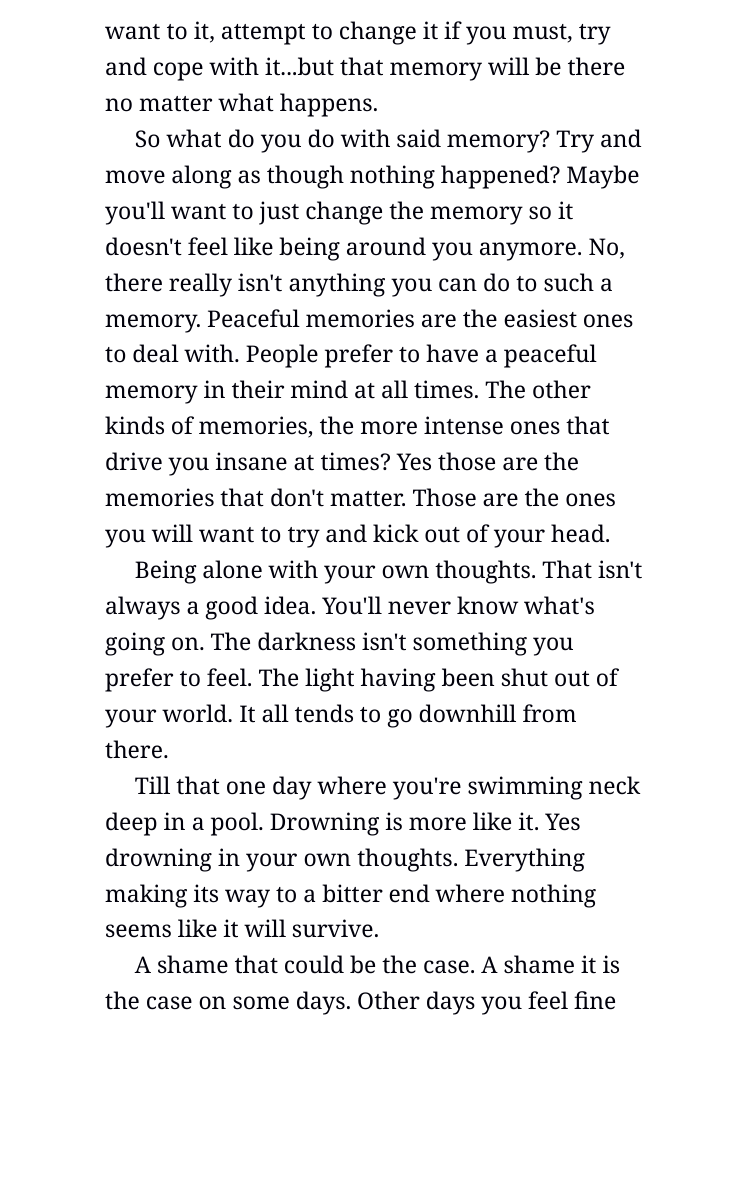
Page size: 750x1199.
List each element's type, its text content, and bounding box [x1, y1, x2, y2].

text So what do you do with said memory? Try and move along as though nothing happened? Maybe you'll want to just change the memory so it doesn't feel like being around you anymore. No, there really isn't anything you can do to such a memory. Peaceful memories are the easiest ones to deal with. People prefer to have a peaceful memory in their mind at all times. The other kinds of memories, the more intense ones that drive you insane at times? Yes those are the memories that don't matter. Those are the ones you will want to try and kick out of your head. [105, 123, 645, 549]
text Being alone with your own thoughts. That isn't always a good idea. You'll never know what's going on. The darkness isn't something you prefer to feel. The light having been shut out of your world. It all tends to go downhill from there. [105, 554, 645, 765]
text Till that one day where you're swimming neck deep in a pool. Drowning is more like it. Yes drowning in your own thoughts. Everything making its way to a bitter end where nothing seems like it will survive. [105, 770, 645, 945]
text want to it, attempt to change it if you must, try and cope with it...but that memory will be there no matter what happens. [105, 15, 645, 118]
text A shame that could be the case. A shame it is the case on some days. Other days you feel fine [105, 949, 645, 1017]
